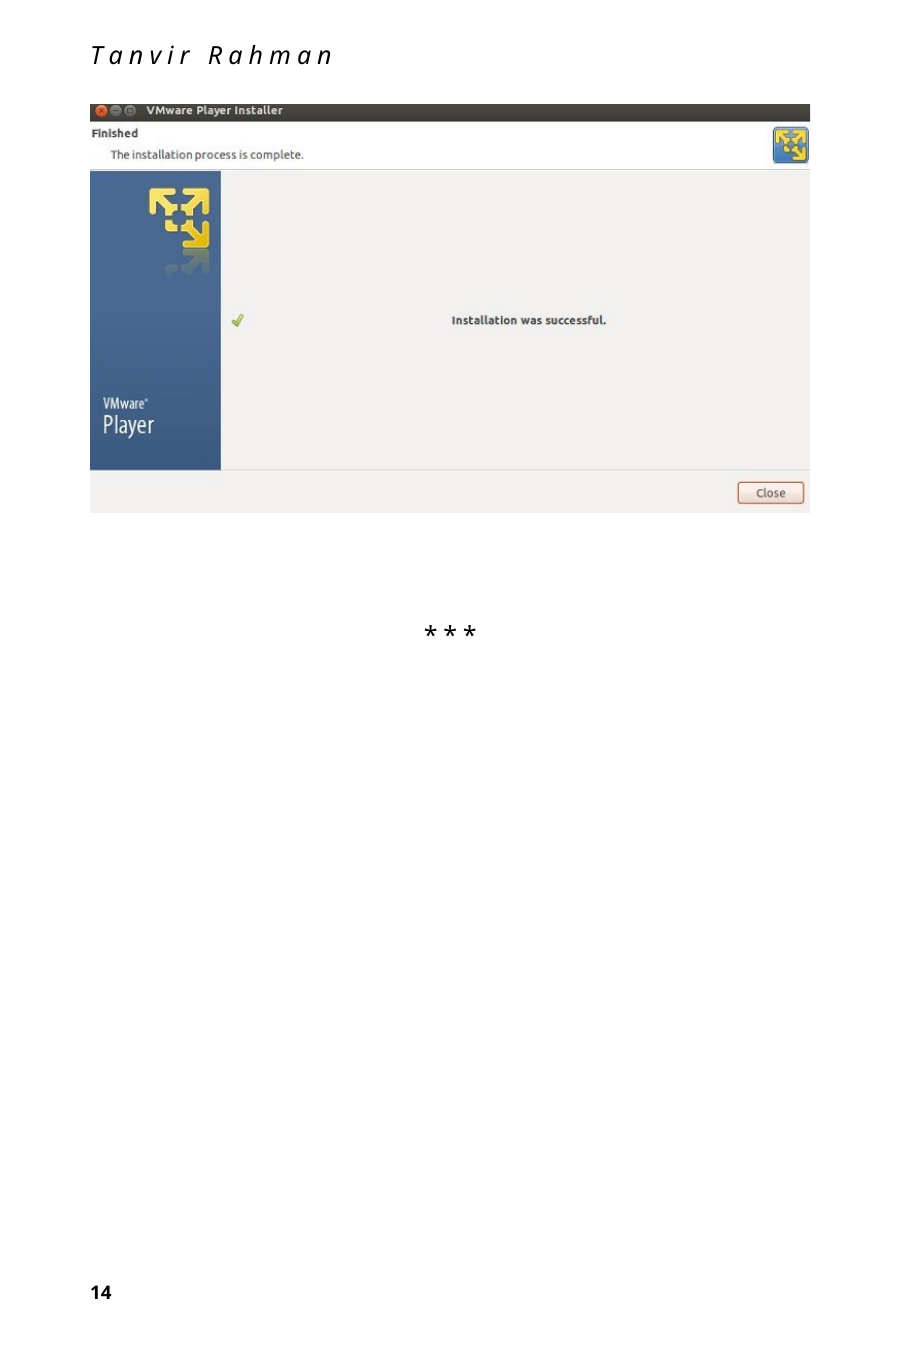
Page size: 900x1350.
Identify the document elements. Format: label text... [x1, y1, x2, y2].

text *** [90, 618, 810, 652]
picture [90, 104, 811, 513]
